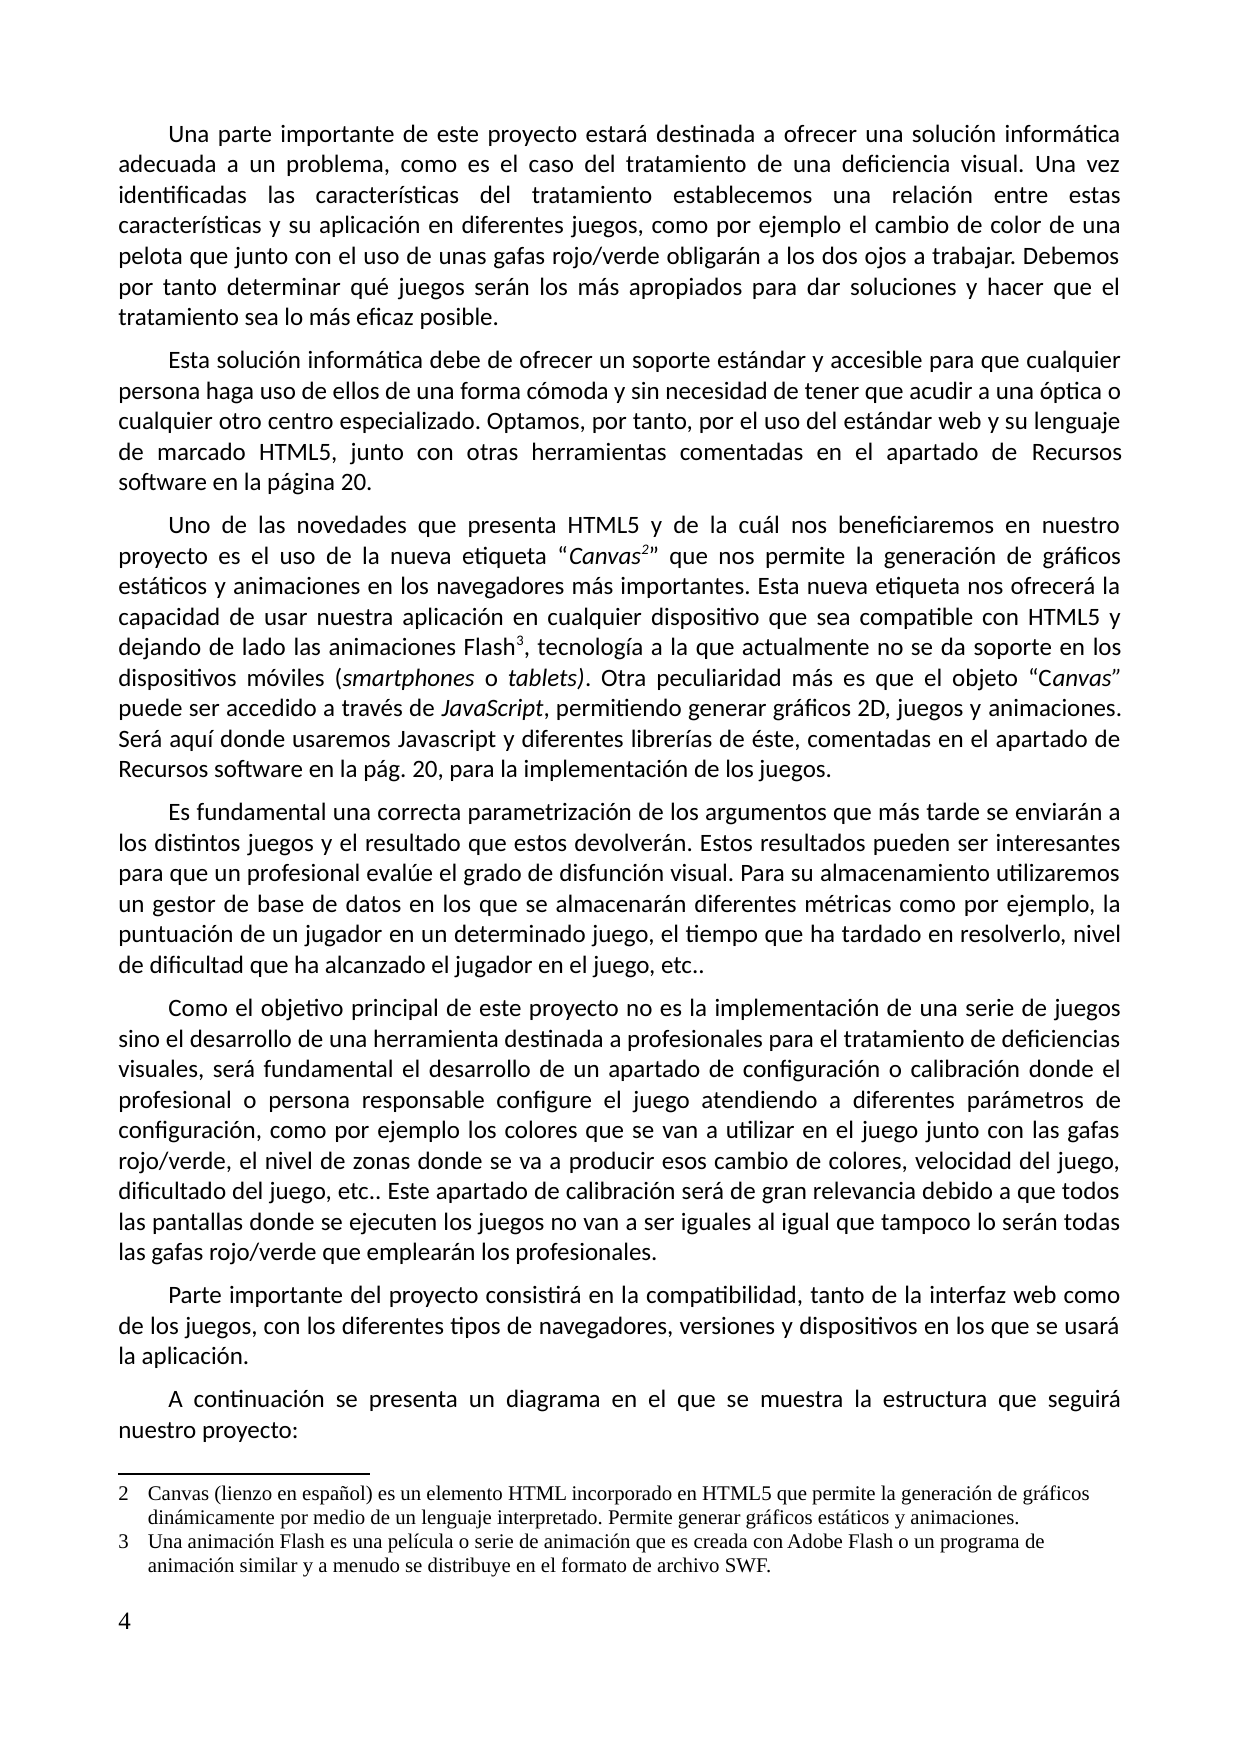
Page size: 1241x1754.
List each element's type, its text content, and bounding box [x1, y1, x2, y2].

text A continuación se presenta un diagrama en el que se muestra la estructura que seguirá nuestro proyecto: [118, 1383, 1122, 1444]
text Una parte importante de este proyecto estará destinada a ofrecer una solución informática adecuada a un problema, como es el caso del tratamiento de una deficiencia visual. Una vez identificadas las características del tratamiento establecemos una relación entre estas características y su aplicación en diferentes juegos, como por ejemplo el cambio de color de una pelota que junto con el uso de unas gafas rojo/verde obligarán a los dos ojos a trabajar. Debemos por tanto determinar qué juegos serán los más apropiados para dar soluciones y hacer que el tratamiento sea lo más eficaz posible. [118, 118, 1122, 332]
text Uno de las novedades que presenta HTML5 y de la cuál nos beneficiaremos en nuestro proyecto es el uso de la nueva etiqueta “Canvas” que nos permite la generación de gráficos estáticos y animaciones en los navegadores más importantes. Esta nueva etiqueta nos ofrecerá la capacidad de usar nuestra aplicación en cualquier dispositivo que sea compatible con HTML5 y dejando de lado las animaciones Flash, tecnología a la que actualmente no se da soporte en los dispositivos móviles (smartphones o tablets). Otra peculiaridad más es que el objeto “Canvas” puede ser accedido a través de JavaScript, permitiendo generar gráficos 2D, juegos y animaciones. Será aquí donde usaremos Javascript y diferentes librerías de éste, comentadas en el apartado de Recursos software en la pág. 20, para la implementación de los juegos. [118, 509, 1122, 784]
text Parte importante del proyecto consistirá en la compatibilidad, tanto de la interfaz web como de los juegos, con los diferentes tipos de navegadores, versiones y dispositivos en los que se usará la aplicación. [118, 1279, 1122, 1371]
text Es fundamental una correcta parametrización de los argumentos que más tarde se enviarán a los distintos juegos y el resultado que estos devolverán. Estos resultados pueden ser interesantes para que un profesional evalúe el grado de disfunción visual. Para su almacenamiento utilizaremos un gestor de base de datos en los que se almacenarán diferentes métricas como por ejemplo, la puntuación de un jugador en un determinado juego, el tiempo que ha tardado en resolverlo, nivel de dificultad que ha alcanzado el jugador en el juego, etc.. [118, 797, 1122, 980]
text Canvas (lienzo en español) es un elemento HTML incorporado en HTML5 que permite la generación de gráficos dinámicamente por medio de un lenguaje interpretado. Permite generar gráficos estáticos y animaciones. [118, 1481, 1122, 1529]
text Esta solución informática debe de ofrecer un soporte estándar y accesible para que cualquier persona haga uso de ellos de una forma cómoda y sin necesidad de tener que acudir a una óptica o cualquier otro centro especializado. Optamos, por tanto, por el uso del estándar web y su lenguaje de marcado HTML5, junto con otras herramientas comentadas en el apartado de Recursos software en la página 20. [118, 344, 1122, 497]
text Una animación Flash es una película o serie de animación que es creada con Adobe Flash o un programa de animación similar y a menudo se distribuye en el formato de archivo SWF. [118, 1529, 1122, 1577]
text Como el objetivo principal de este proyecto no es la implementación de una serie de juegos sino el desarrollo de una herramienta destinada a profesionales para el tratamiento de deficiencias visuales, será fundamental el desarrollo de un apartado de configuración o calibración donde el profesional o persona responsable configure el juego atendiendo a diferentes parámetros de configuración, como por ejemplo los colores que se van a utilizar en el juego junto con las gafas rojo/verde, el nivel de zonas donde se va a producir esos cambio de colores, velocidad del juego, dificultado del juego, etc.. Este apartado de calibración será de gran relevancia debido a que todos las pantallas donde se ejecuten los juegos no van a ser iguales al igual que tampoco lo serán todas las gafas rojo/verde que emplearán los profesionales. [118, 992, 1122, 1267]
